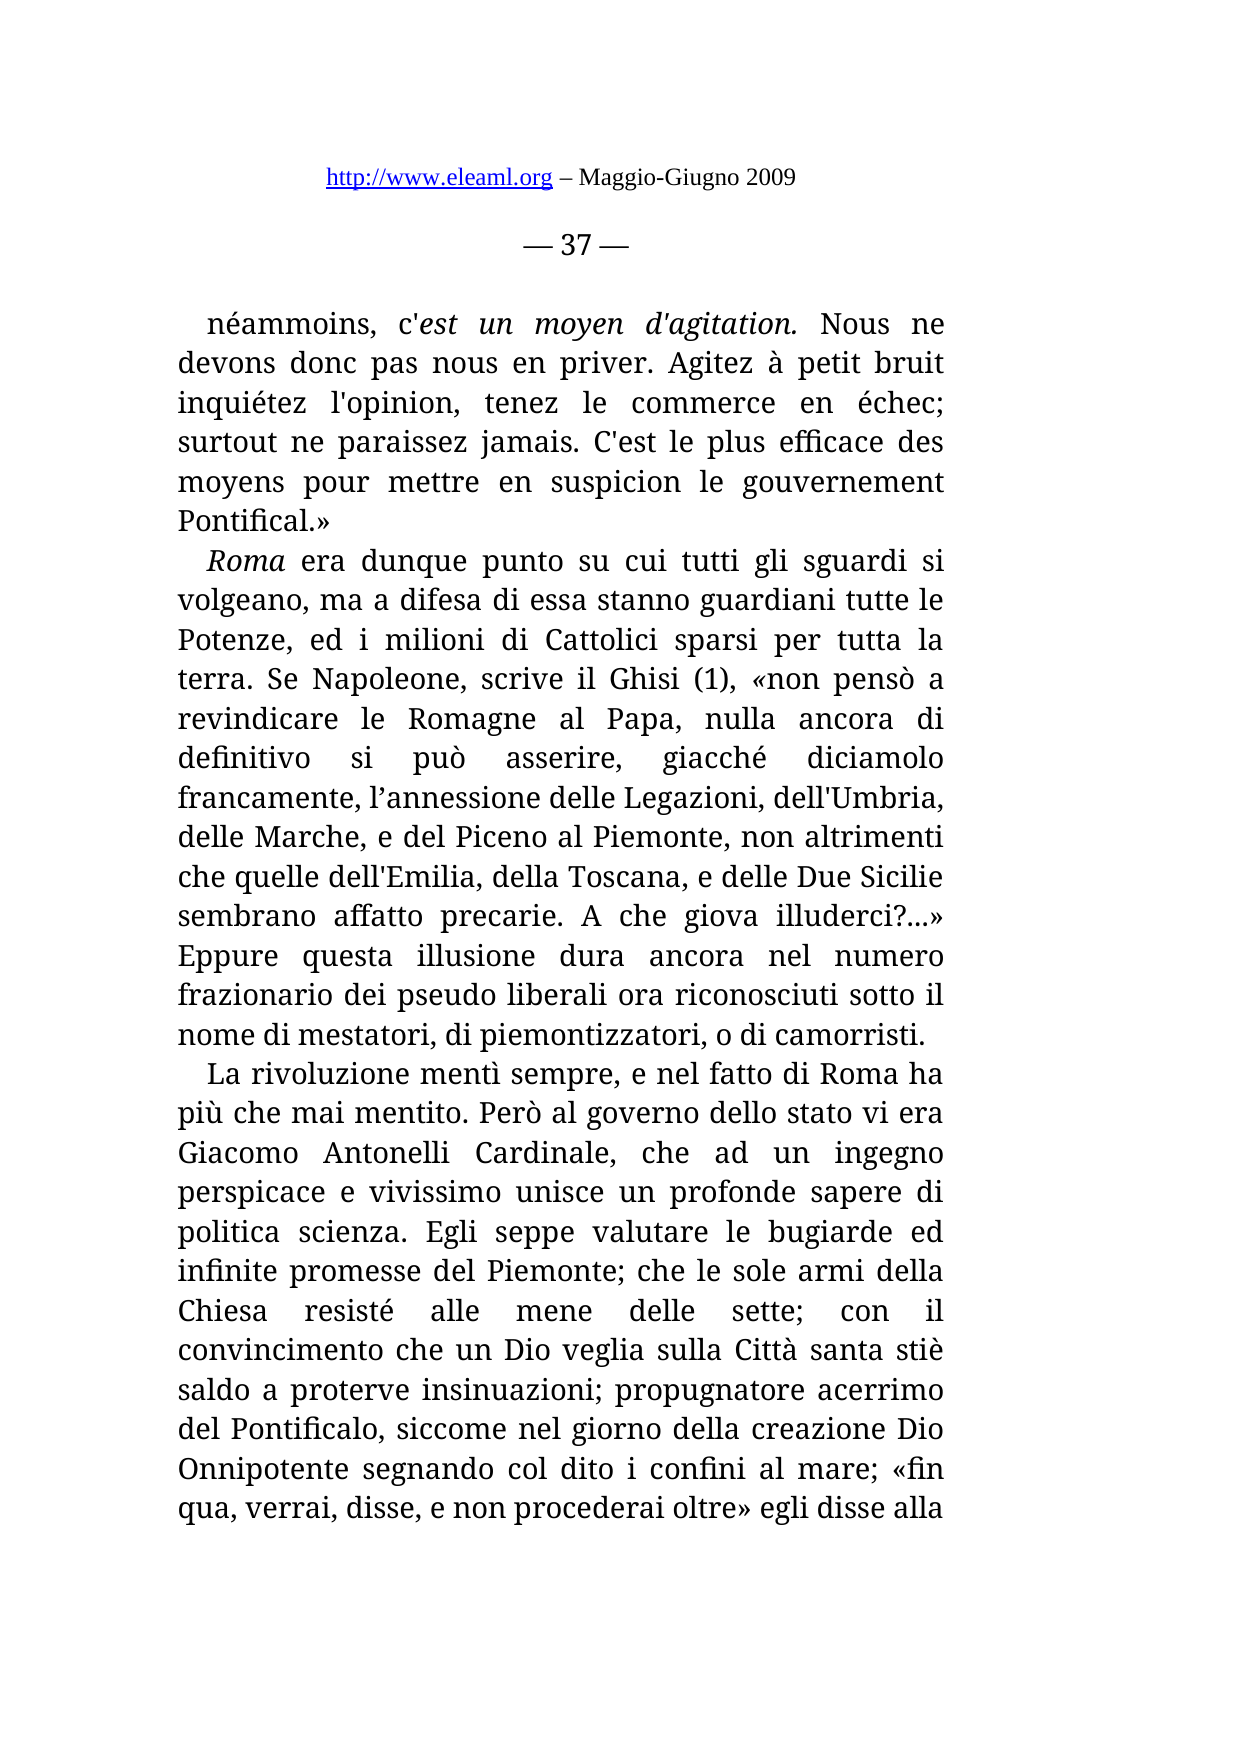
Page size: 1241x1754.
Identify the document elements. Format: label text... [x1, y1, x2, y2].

text Roma era dunque punto su cui tutti gli sguardi si volgeano, ma a difesa di essa stanno guardiani tutte le Potenze, ed i milioni di Cattolici sparsi per tutta la terra. Se Napoleone, scrive il Ghisi (1), «non pensò a revindicare le Romagne al Papa, nulla ancora di definitivo si può asserire, giacché diciamolo francamente, l’annessione delle Legazioni, dell'Umbria, delle Marche, e del Piceno al Piemonte, non altrimenti che quelle dell'Emilia, della Toscana, e delle Due Sicilie sembrano affatto precarie. A che giova illuderci?...» Eppure questa illusione dura ancora nel numero frazionario dei pseudo liberali ora riconosciuti sotto il nome di mestatori, di piemontizzatori, o di camorristi. [177, 540, 945, 1053]
text néammoins, c'est un moyen d'agitation. Nous ne devons donc pas nous en priver. Agitez à petit bruit inquiétez l'opinion, tenez le commerce en échec; surtout ne paraissez jamais. C'est le plus efficace des moyens pour mettre en suspicion le gouvernement Pontifical.» [177, 303, 945, 540]
text — 37 — [177, 224, 945, 264]
text La rivoluzione mentì sempre, e nel fatto di Roma ha più che mai mentito. Però al governo dello stato vi era Giacomo Antonelli Cardinale, che ad un ingegno perspicace e vivissimo unisce un profonde sapere di politica scienza. Egli seppe valutare le bugiarde ed infinite promesse del Piemonte; che le sole armi della Chiesa resisté alle mene delle sette; con il convincimento che un Dio veglia sulla Città santa stiè saldo a proterve insinuazioni; propugnatore acerrimo del Pontificalo, siccome nel giorno della creazione Dio Onnipotente segnando col dito i confini al mare; «fin qua, verrai, disse, e non procederai oltre» egli disse alla [177, 1053, 945, 1527]
